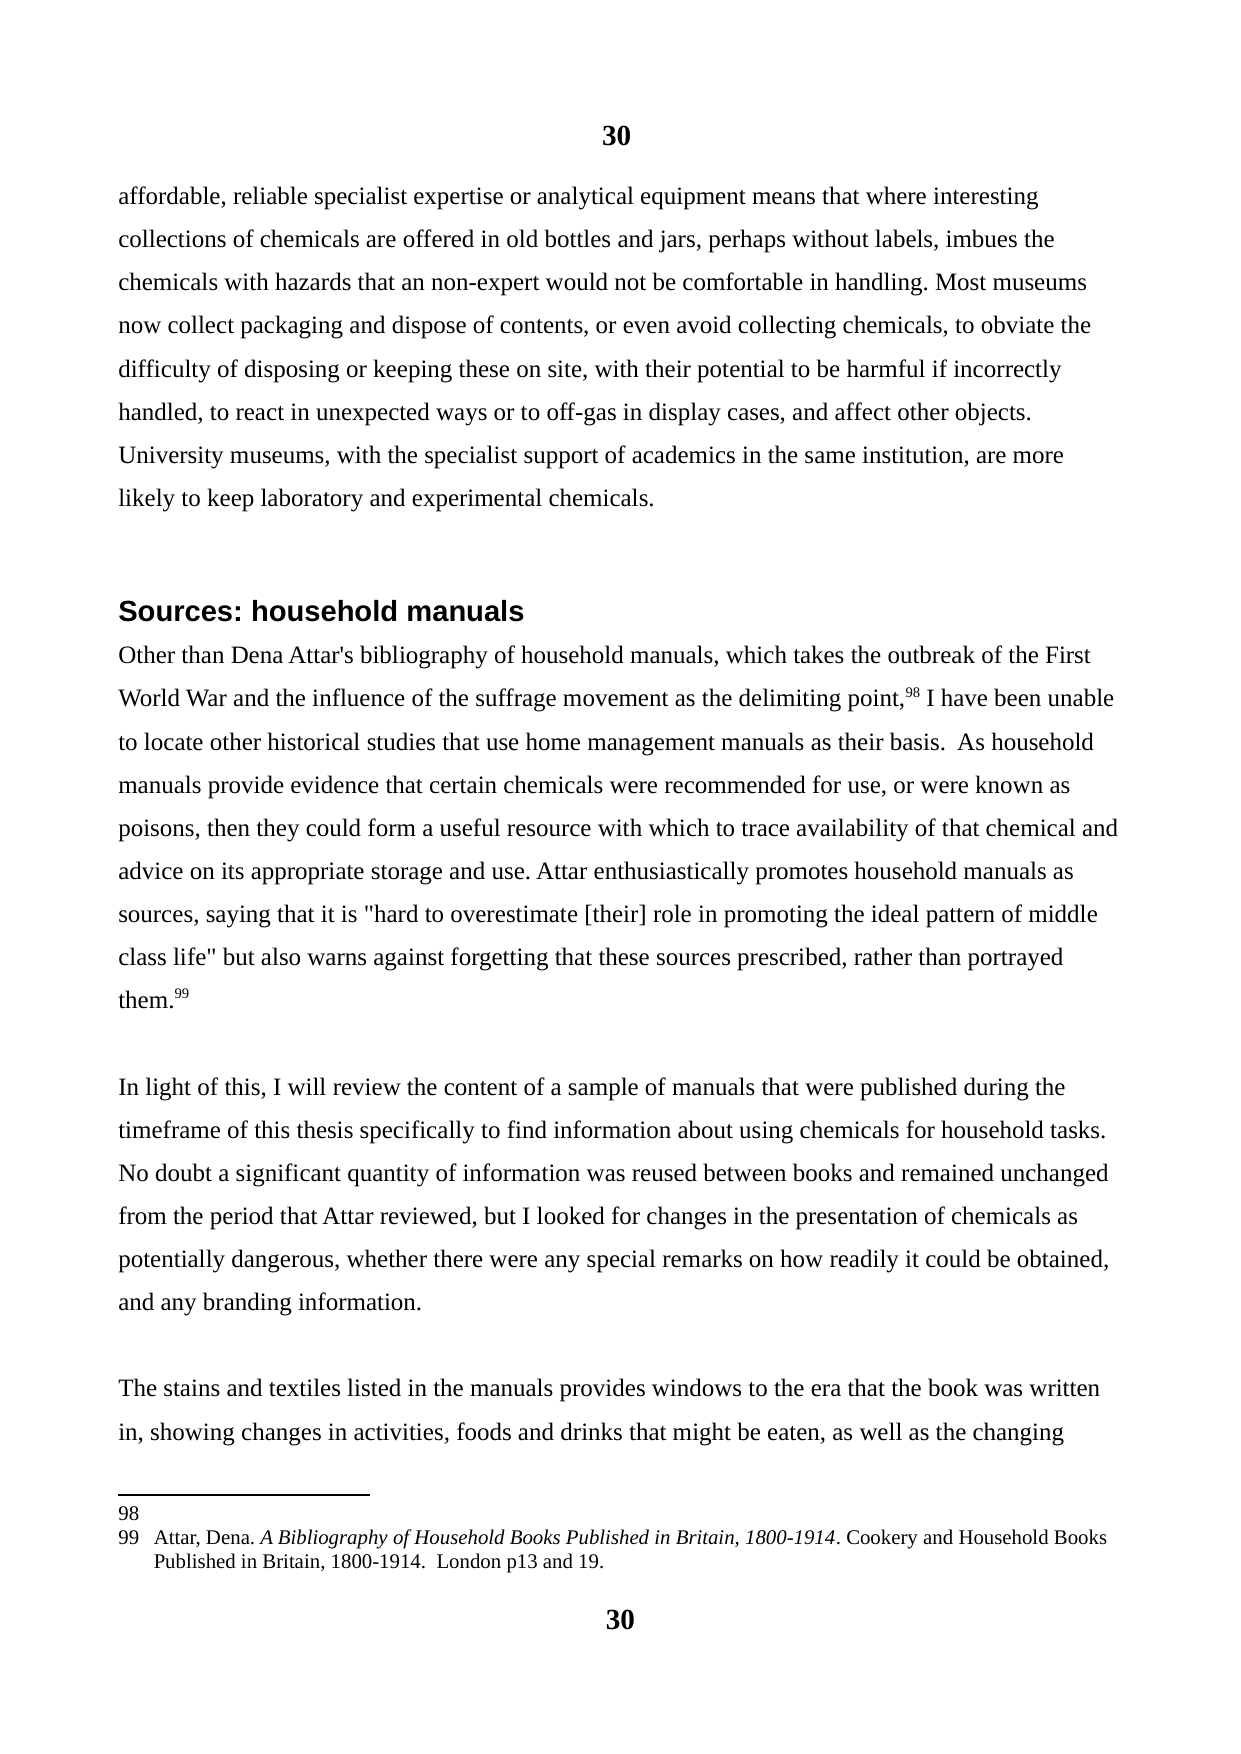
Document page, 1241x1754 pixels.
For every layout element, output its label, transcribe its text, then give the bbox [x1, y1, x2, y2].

subtitle Sources: household manuals [118, 594, 1122, 628]
text The stains and textiles listed in the manuals provides windows to the era that the book was written in, showing changes in activities, foods and drinks that might be eaten, as well as the changing [118, 1373, 1122, 1445]
text affordable, reliable specialist expertise or analytical equipment means that where interesting collections of chemicals are offered in old bottles and jars, perhaps without labels, imbues the chemicals with hazards that an non-expert would not be comfortable in handling. Most museums now collect packaging and dispose of contents, or even avoid collecting chemicals, to obviate the difficulty of disposing or keeping these on site, with their potential to be harmful if incorrectly handled, to react in unexpected ways or to off-gas in display cases, and affect other objects. University museums, with the specialist support of academics in the same institution, are more likely to keep laboratory and experimental chemicals. [118, 181, 1122, 512]
text Other than Dena Attar's bibliography of household manuals, which takes the outbreak of the First World War and the influence of the suffrage movement as the delimiting point, I have been unable to locate other historical studies that use home management manuals as their basis. As household manuals provide evidence that certain chemicals were recommended for use, or were known as poisons, then they could form a useful resource with which to trace availability of that chemical and advice on its appropriate storage and use. Attar enthusiastically promotes household manuals as sources, saying that it is "hard to overestimate [their] role in promoting the ideal pattern of middle class life" but also warns against forgetting that these sources prescribed, rather than portrayed them. [118, 640, 1122, 1014]
text In light of this, I will review the content of a sample of manuals that were published during the timeframe of this thesis specifically to find information about using chemicals for household tasks. No doubt a significant quantity of information was reused between books and remained unchanged from the period that Attar reviewed, but I looked for changes in the presentation of chemicals as potentially dangerous, whether there were any special remarks on how readily it could be obtained, and any branding information. [118, 1072, 1122, 1316]
text Attar, Dena. A Bibliography of Household Books Published in Britain, 1800-1914. Cookery and Household Books Published in Britain, 1800-1914. London p13 and 19. [118, 1525, 1122, 1573]
